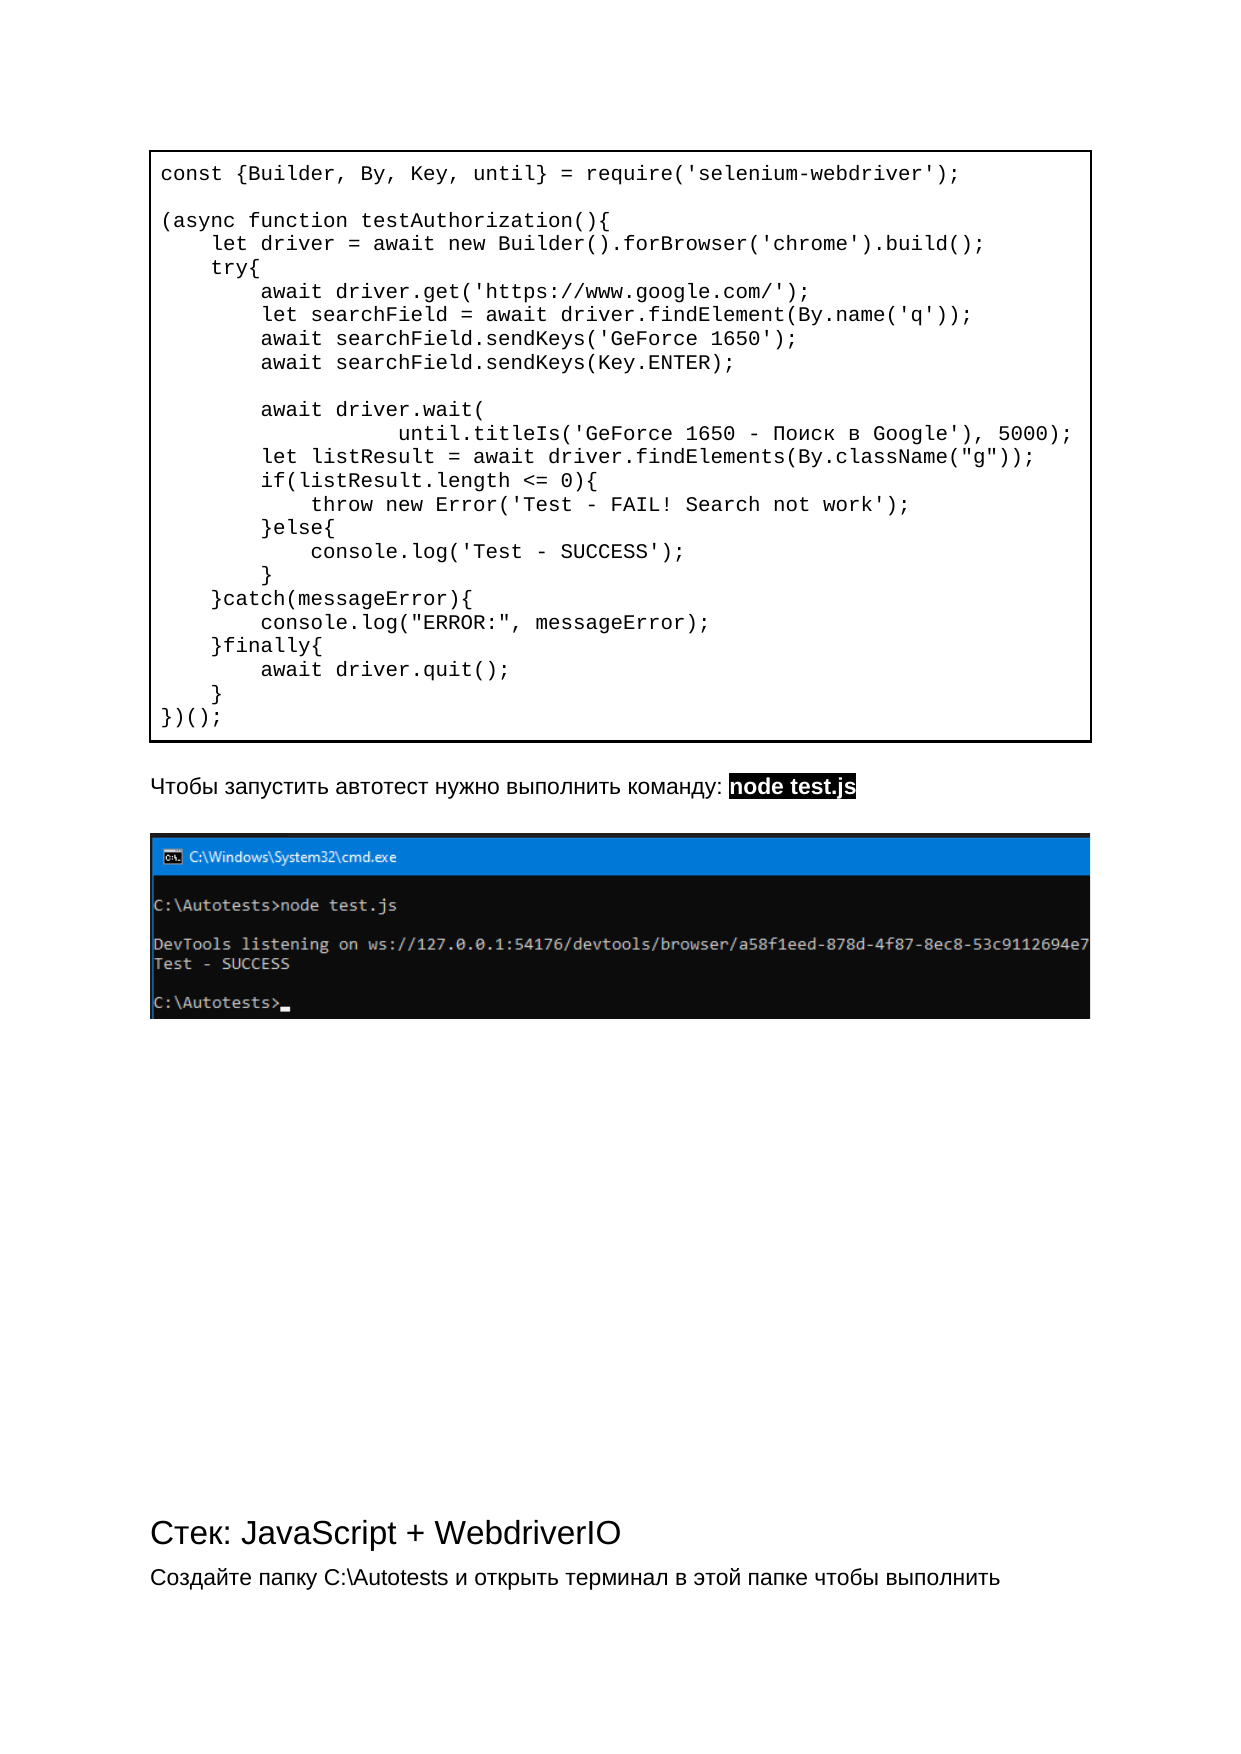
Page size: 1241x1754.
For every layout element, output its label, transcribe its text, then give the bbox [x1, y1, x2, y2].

picture [150, 833, 1091, 1019]
text Чтобы запустить автотест нужно выполнить команду: node test.js [150, 773, 1090, 799]
subtitle Стек: JavaScript + WebdriverIO [150, 1513, 1090, 1551]
table_header const {Builder, By, Key, until} = require('selenium-webdriver'); (async function testAuthorization(){ let driver = await new Builder().forBrowser('chrome').build(); try{ await driver.get('https://www.google.com/'); let searchField = await driver.findElement(By.name('q')); await searchField.sendKeys('GeForce 1650'); await searchField.sendKeys(Key.ENTER); await driver.wait( until.titleIs('GeForce 1650 - Поиск в Google'), 5000); let listResult = await driver.findElements(By.className("g")); if(listResult.length <= 0){ throw new Error('Test - FAIL! Search not work'); }else{ console.log('Test - SUCCESS'); } }catch(messageError){ console.log("ERROR:", messageError); }finally{ await driver.quit(); } })(); [151, 152, 1090, 740]
text Создайте папку C:\Autotests и открыть терминал в этой папке чтобы выполнить [150, 1564, 1090, 1590]
